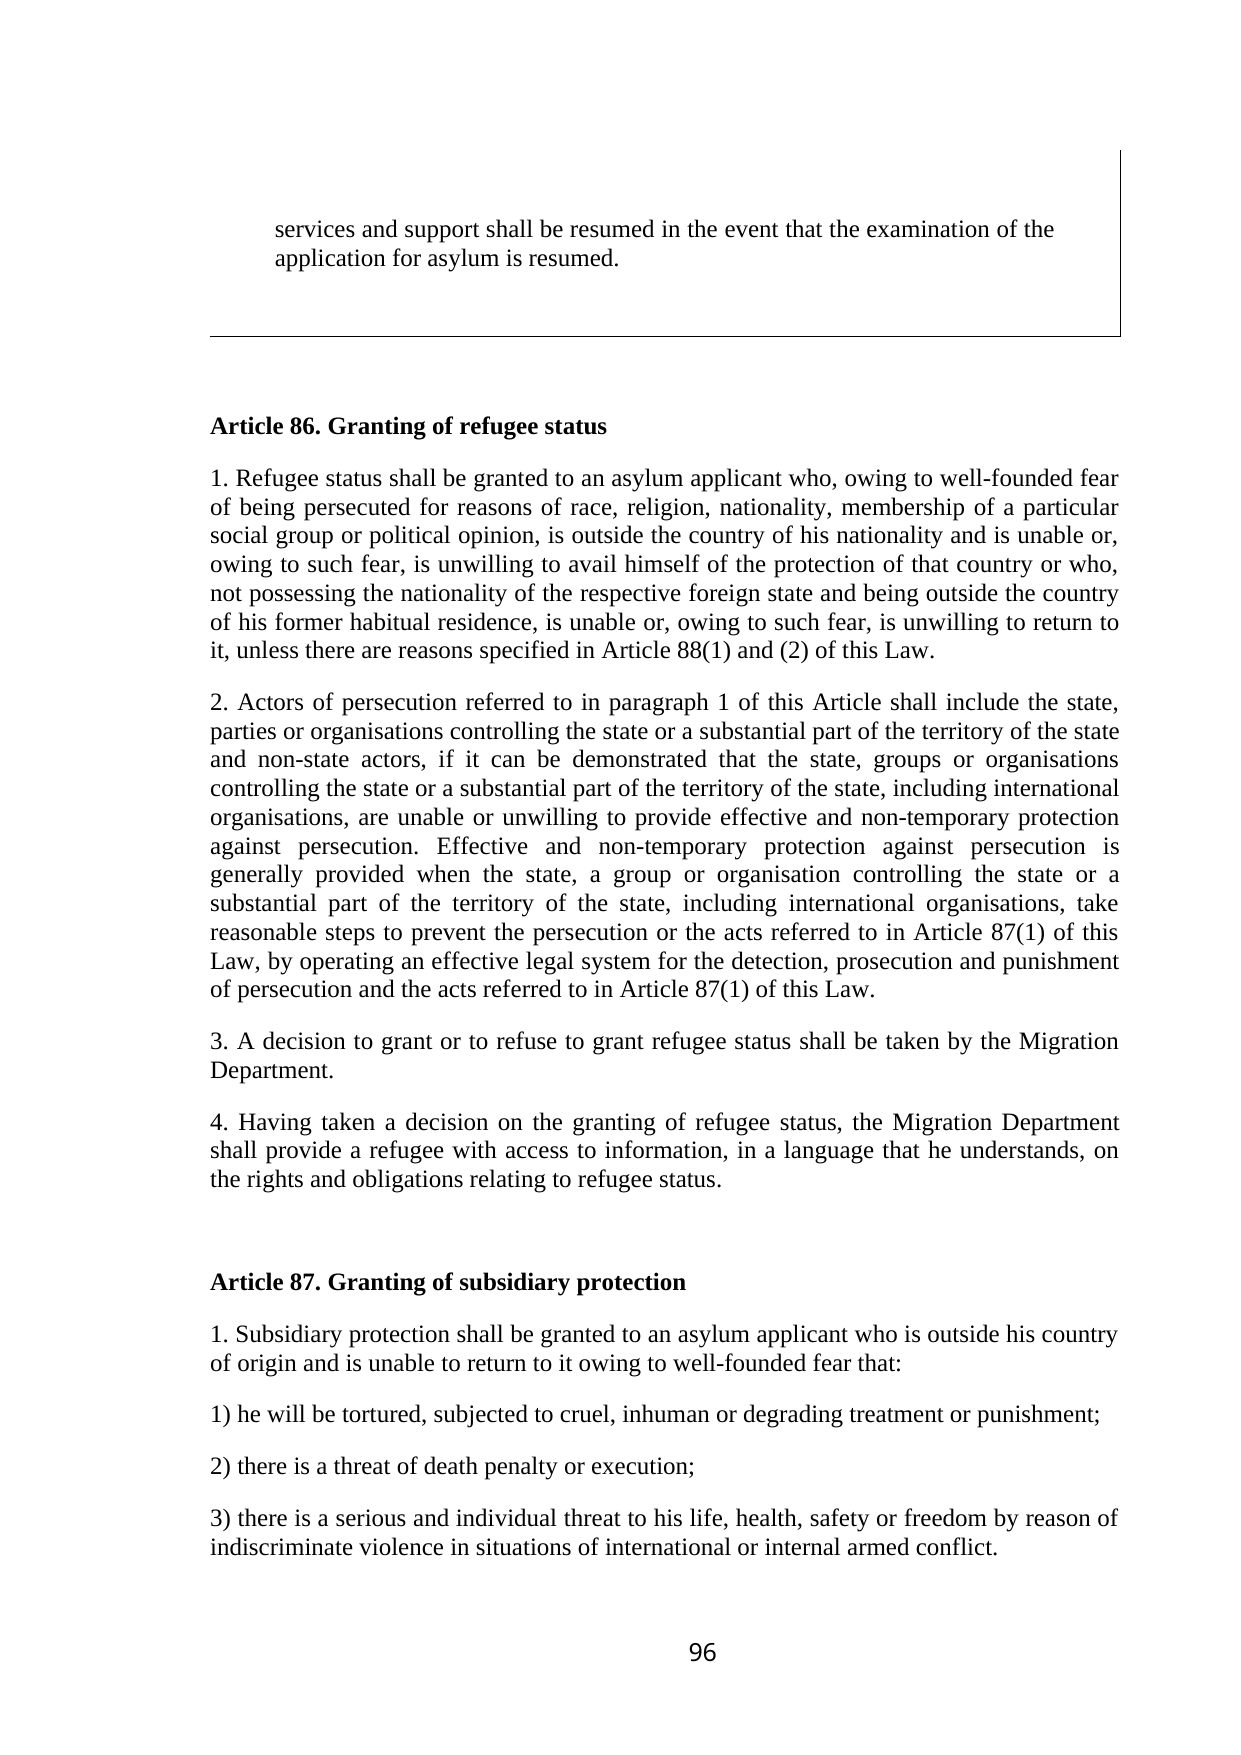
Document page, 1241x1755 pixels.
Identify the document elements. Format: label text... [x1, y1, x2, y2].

text 1. Refugee status shall be granted to an asylum applicant who, owing to well-founded fear of being persecuted for reasons of race, religion, nationality, membership of a particular social group or political opinion, is outside the country of his nationality and is unable or, owing to such fear, is unwilling to avail himself of the protection of that country or who, not possessing the nationality of the respective foreign state and being outside the country of his former habitual residence, is unable or, owing to such fear, is unwilling to return to it, unless there are reasons specified in Article 88(1) and (2) of this Law. [210, 463, 1120, 664]
text Article 87. Granting of subsidiary protection [210, 1267, 1120, 1296]
text 3) there is a serious and individual threat to his life, health, safety or freedom by reason of indiscriminate violence in situations of international or internal armed conflict. [210, 1503, 1120, 1560]
text 2) there is a threat of death penalty or execution; [210, 1451, 1120, 1480]
text Article 86. Granting of refugee status [210, 411, 1120, 440]
text 1. Subsidiary protection shall be granted to an asylum applicant who is outside his country of origin and is unable to return to it owing to well-founded fear that: [210, 1319, 1120, 1377]
text 3. A decision to grant or to refuse to grant refugee status shall be taken by the Migration Department. [210, 1026, 1120, 1084]
text 1) he will be tortured, subjected to cruel, inhuman or degrading treatment or punishment; [210, 1399, 1120, 1428]
text services and support shall be resumed in the event that the examination of the application for asylum is resumed. [210, 150, 1120, 336]
text 4. Having taken a decision on the granting of refugee status, the Migration Department shall provide a refugee with access to information, in a language that he understands, on the rights and obligations relating to refugee status. [210, 1107, 1120, 1193]
text 2. Actors of persecution referred to in paragraph 1 of this Article shall include the state, parties or organisations controlling the state or a substantial part of the territory of the state and non-state actors, if it can be demonstrated that the state, groups or organisations controlling the state or a substantial part of the territory of the state, including international organisations, are unable or unwilling to provide effective and non-temporary protection against persecution. Effective and non-temporary protection against persecution is generally provided when the state, a group or organisation controlling the state or a substantial part of the territory of the state, including international organisations, take reasonable steps to prevent the persecution or the acts referred to in Article 87(1) of this Law, by operating an effective legal system for the detection, prosecution and punishment of persecution and the acts referred to in Article 87(1) of this Law. [210, 687, 1120, 1003]
